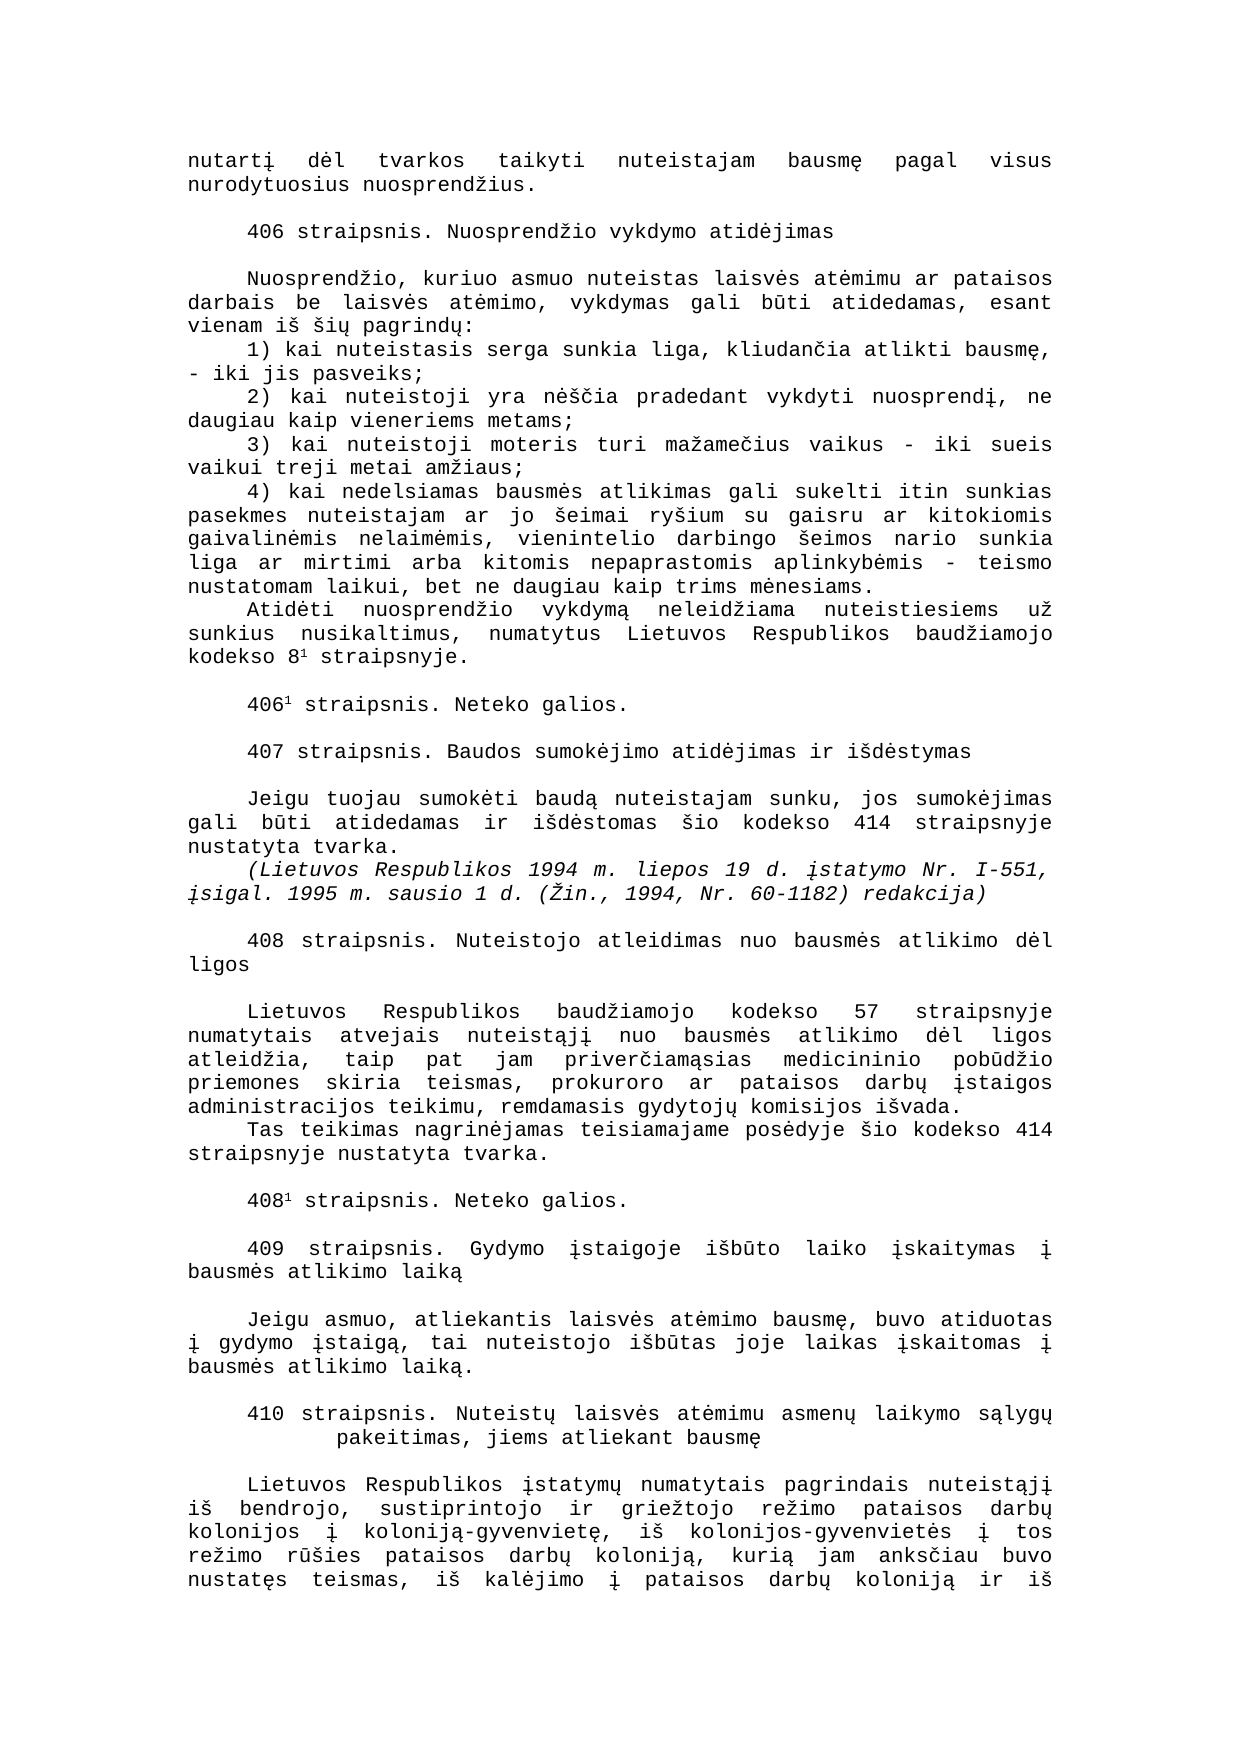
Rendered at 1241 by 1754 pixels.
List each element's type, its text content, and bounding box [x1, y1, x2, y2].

text 4) kai nedelsiamas bausmės atlikimas gali sukelti itin sunkias pasekmes nuteistajam ar jo šeimai ryšium su gaisru ar kitokiomis gaivalinėmis nelaimėmis, vienintelio darbingo šeimos nario sunkia liga ar mirtimi arba kitomis nepaprastomis aplinkybėmis - teismo nustatomam laikui, bet ne daugiau kaip trims mėnesiams. [187, 481, 1053, 599]
text (Lietuvos Respublikos 1994 m. liepos 19 d. įstatymo Nr. I-551, įsigal. 1995 m. sausio 1 d. (Žin., 1994, Nr. 60-1182) redakcija) [187, 859, 1053, 907]
text 4061 straipsnis. Neteko galios. [187, 694, 1053, 717]
text Atidėti nuosprendžio vykdymą neleidžiama nuteistiesiems už sunkius nusikaltimus, numatytus Lietuvos Respublikos baudžiamojo kodekso 81 straipsnyje. [187, 599, 1053, 670]
text 4081 straipsnis. Neteko galios. [187, 1190, 1053, 1214]
text 410 straipsnis. Nuteistų laisvės atėmimu asmenų laikymo sąlygų pakeitimas, jiems atliekant bausmę [247, 1403, 1053, 1451]
text Tas teikimas nagrinėjamas teisiamajame posėdyje šio kodekso 414 straipsnyje nustatyta tvarka. [187, 1119, 1053, 1167]
text 3) kai nuteistoji moteris turi mažamečius vaikus - iki sueis vaikui treji metai amžiaus; [187, 434, 1053, 481]
text Jeigu tuojau sumokėti baudą nuteistajam sunku, jos sumokėjimas gali būti atidedamas ir išdėstomas šio kodekso 414 straipsnyje nustatyta tvarka. [187, 788, 1053, 859]
text 409 straipsnis. Gydymo įstaigoje išbūto laiko įskaitymas į bausmės atlikimo laiką [187, 1238, 1053, 1285]
text 406 straipsnis. Nuosprendžio vykdymo atidėjimas [187, 221, 1053, 244]
text 408 straipsnis. Nuteistojo atleidimas nuo bausmės atlikimo dėl ligos [187, 930, 1053, 978]
text Nuosprendžio, kuriuo asmuo nuteistas laisvės atėmimu ar pataisos darbais be laisvės atėmimo, vykdymas gali būti atidedamas, esant vienam iš šių pagrindų: [187, 268, 1053, 339]
text Jeigu asmuo, atliekantis laisvės atėmimo bausmę, buvo atiduotas į gydymo įstaigą, tai nuteistojo išbūtas joje laikas įskaitomas į bausmės atlikimo laiką. [187, 1309, 1053, 1379]
text 407 straipsnis. Baudos sumokėjimo atidėjimas ir išdėstymas [187, 741, 1053, 765]
text Lietuvos Respublikos baudžiamojo kodekso 57 straipsnyje numatytais atvejais nuteistąjį nuo bausmės atlikimo dėl ligos atleidžia, taip pat jam priverčiamąsias medicininio pobūdžio priemones skiria teismas, prokuroro ar pataisos darbų įstaigos administracijos teikimu, remdamasis gydytojų komisijos išvada. [187, 1001, 1053, 1119]
text 1) kai nuteistasis serga sunkia liga, kliudančia atlikti bausmę, - iki jis pasveiks; [187, 339, 1053, 386]
text Lietuvos Respublikos įstatymų numatytais pagrindais nuteistąjį iš bendrojo, sustiprintojo ir griežtojo režimo pataisos darbų kolonijos į koloniją-gyvenvietę, iš kolonijos-gyvenvietės į tos režimo rūšies pataisos darbų koloniją, kurią jam anksčiau buvo nustatęs teismas, iš kalėjimo į pataisos darbų koloniją ir iš [187, 1474, 1053, 1592]
text nutartį dėl tvarkos taikyti nuteistajam bausmę pagal visus nurodytuosius nuosprendžius. [187, 150, 1053, 197]
text 2) kai nuteistoji yra nėščia pradedant vykdyti nuosprendį, ne daugiau kaip vieneriems metams; [187, 386, 1053, 434]
